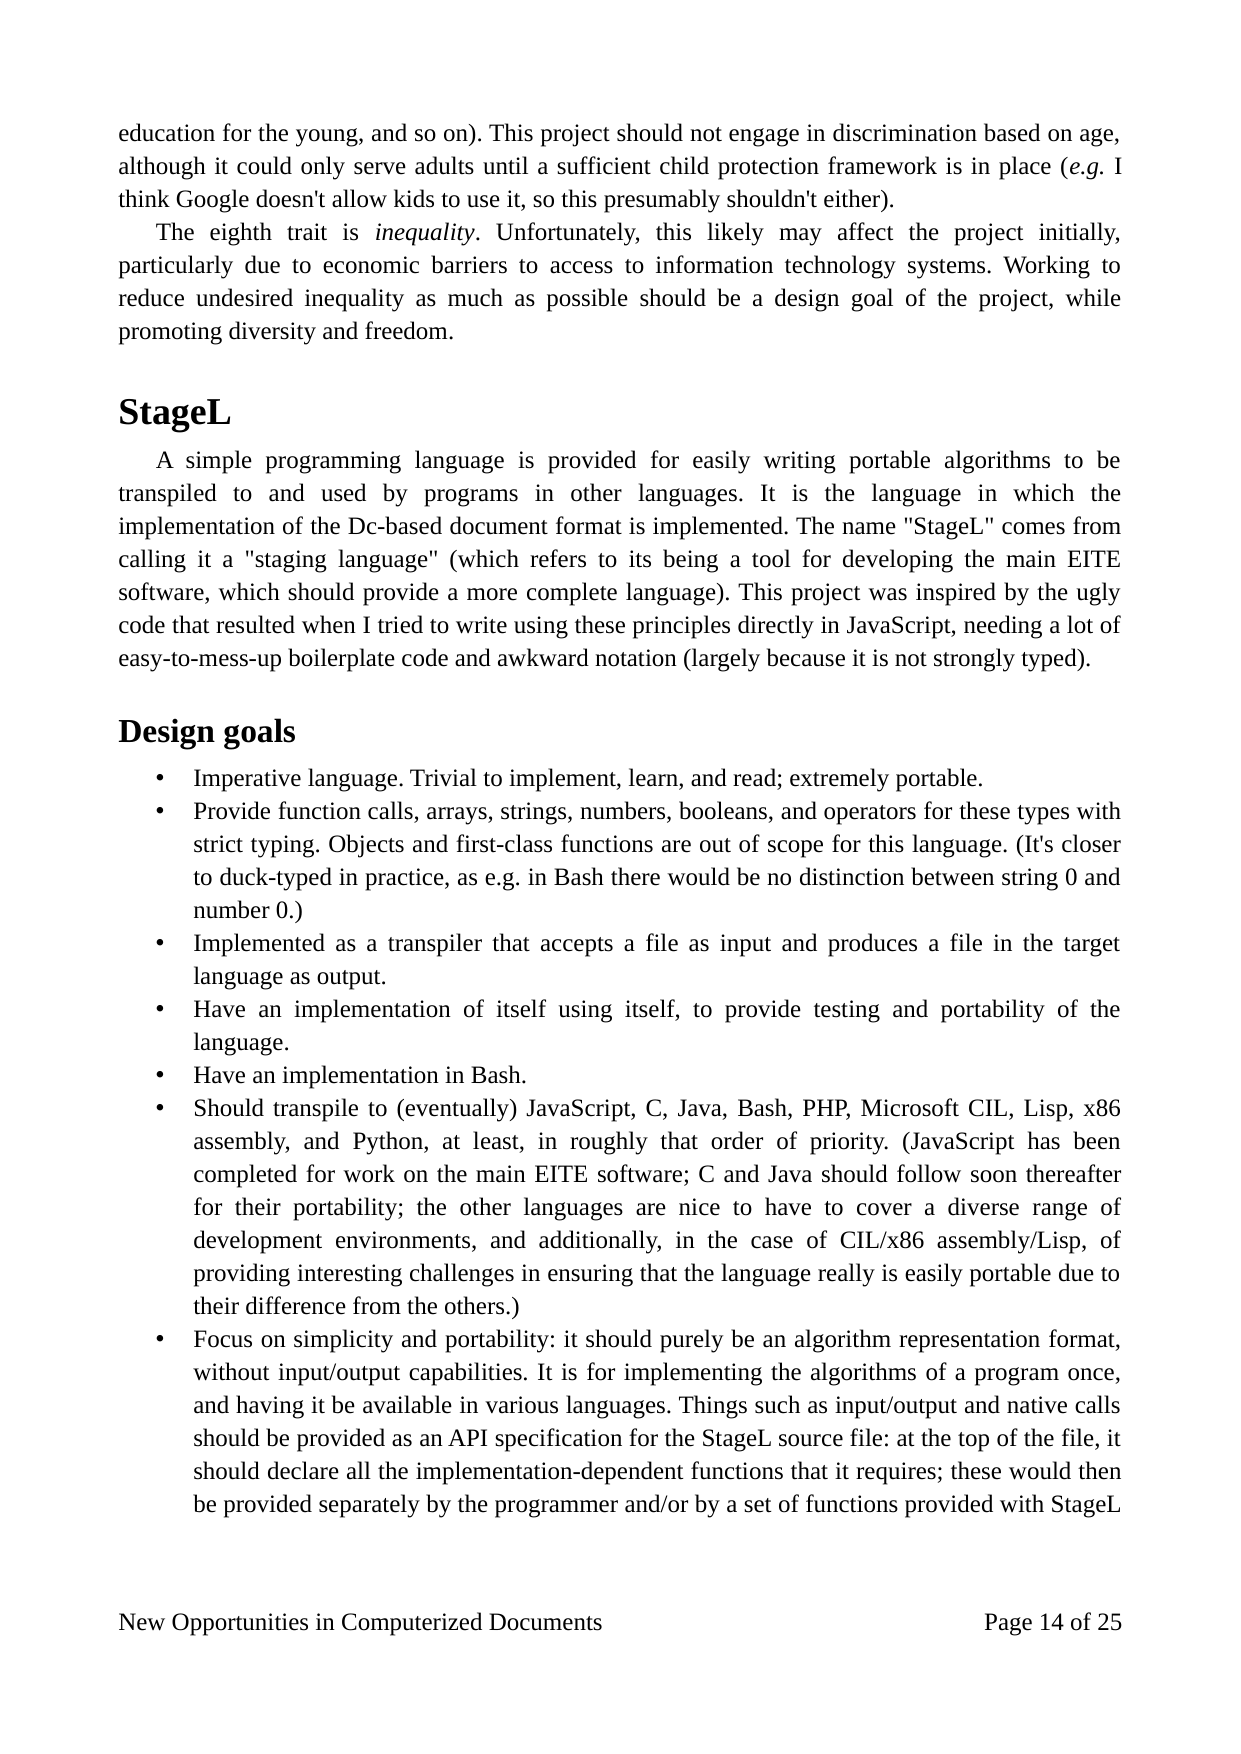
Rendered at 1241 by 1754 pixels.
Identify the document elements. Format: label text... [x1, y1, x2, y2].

text education for the young, and so on). This project should not engage in discrimination based on age, although it could only serve adults until a sufficient child protection framework is in place (e.g. I think Google doesn't allow kids to use it, so this presumably shouldn't either). [118, 118, 1122, 213]
list Should transpile to (eventually) JavaScript, C, Java, Bash, PHP, Microsoft CIL, Lisp, x86 assembly, and Python, at least, in roughly that order of priority. (JavaScript has been completed for work on the main EITE software; C and Java should follow soon thereafter for their portability; the other languages are nice to have to cover a diverse range of development environments, and additionally, in the case of CIL/x86 assembly/Lisp, of providing interesting challenges in ensuring that the language really is easily portable due to their difference from the others.) [156, 1093, 1122, 1320]
text The eighth trait is inequality. Unfortunately, this likely may affect the project initially, particularly due to economic barriers to access to information technology systems. Working to reduce undesired inequality as much as possible should be a design goal of the project, while promoting diversity and freedom. [118, 217, 1122, 345]
list Have an implementation in Bash. [156, 1060, 1122, 1089]
list Focus on simplicity and portability: it should purely be an algorithm representation format, without input/output capabilities. It is for implementing the algorithms of a program once, and having it be available in various languages. Things such as input/output and native calls should be provided as an API specification for the StageL source file: at the top of the file, it should declare all the implementation-dependent functions that it requires; these would then be provided separately by the programmer and/or by a set of functions provided with StageL [156, 1324, 1122, 1518]
list Implemented as a transpiler that accepts a file as input and produces a file in the target language as output. [156, 928, 1122, 989]
list Provide function calls, arrays, strings, numbers, booleans, and operators for these types with strict typing. Objects and first-class functions are out of scope for this language. (It's closer to duck-typed in practice, as e.g. in Bash there would be no distinction between string 0 and number 0.) [156, 796, 1122, 923]
subtitle Design goals [118, 712, 1122, 750]
list Have an implementation of itself using itself, to provide testing and portability of the language. [156, 994, 1122, 1056]
list Imperative language. Trivial to implement, learn, and read; extremely portable. [156, 763, 1122, 791]
text A simple programming language is provided for easily writing portable algorithms to be transpiled to and used by programs in other languages. It is the language in which the implementation of the Dc-based document format is implemented. The name "StageL" comes from calling it a "staging language" (which refers to its being a tool for developing the main EITE software, which should provide a more complete language). This project was inspired by the ugly code that resulted when I tried to write using these principles directly in JavaScript, needing a lot of easy-to-mess-up boilerplate code and awkward notation (largely because it is not strongly typed). [118, 445, 1122, 672]
subtitle StageL [118, 389, 1122, 432]
